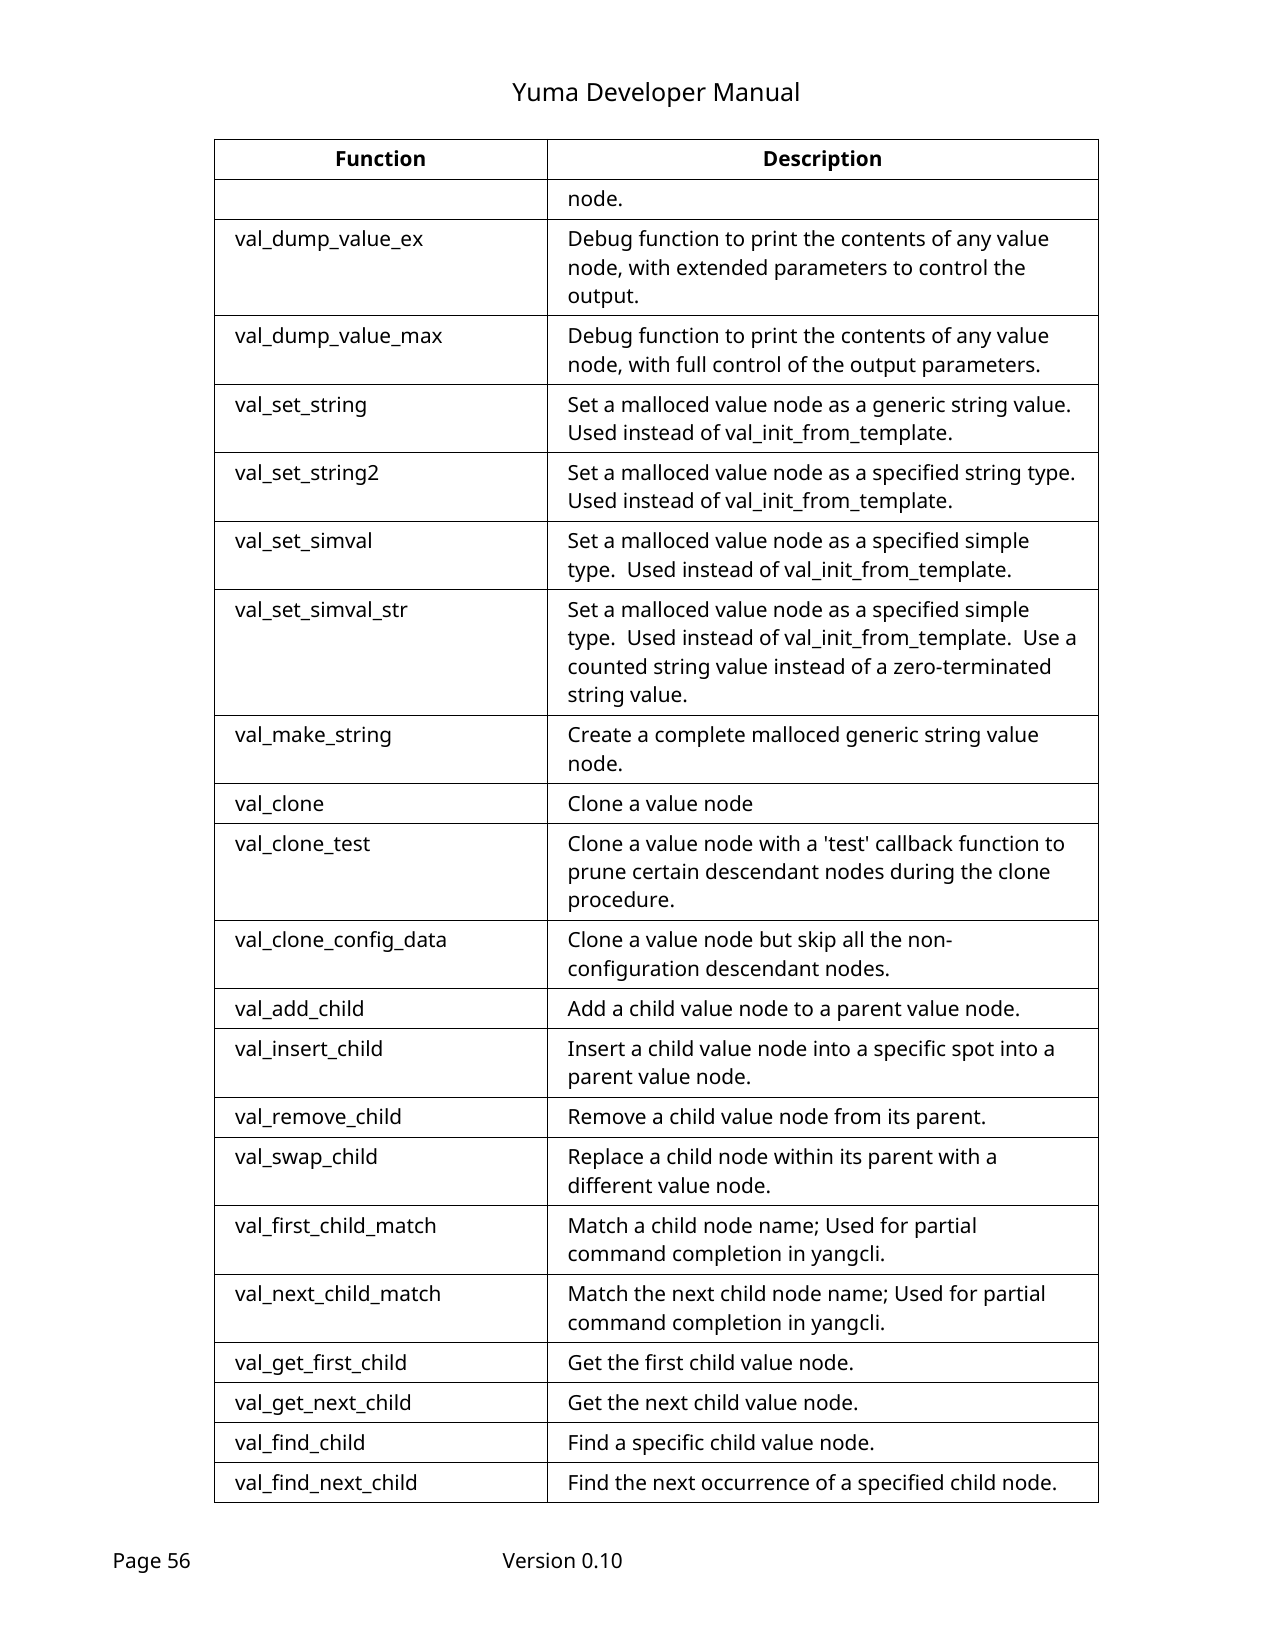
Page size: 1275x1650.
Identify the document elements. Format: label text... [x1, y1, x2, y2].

table_cell Get the first child value node. [548, 1343, 1098, 1382]
table_cell Set a malloced value node as a specified simple type. Used instead of val_init_from_template. [548, 522, 1098, 589]
table_cell Find the next occurrence of a specified child node. [548, 1463, 1098, 1502]
table_cell val_find_child [215, 1423, 547, 1462]
table_cell Get the next child value node. [548, 1383, 1098, 1422]
table_cell Clone a value node [548, 784, 1098, 823]
table_cell val_get_first_child [215, 1343, 547, 1382]
table_cell val_set_string2 [215, 453, 547, 521]
table_cell val_dump_value_ex [215, 220, 547, 315]
table_cell val_get_next_child [215, 1383, 547, 1422]
table_cell val_clone [215, 784, 547, 823]
table_cell Find a specific child value node. [548, 1423, 1098, 1462]
table_cell val_first_child_match [215, 1206, 547, 1273]
table_cell node. [548, 180, 1098, 218]
table_cell val_set_simval [215, 522, 547, 589]
table_cell Insert a child value node into a specific spot into a parent value node. [548, 1029, 1098, 1097]
table_cell Create a complete malloced generic string value node. [548, 716, 1098, 783]
table_cell Clone a value node but skip all the non-configuration descendant nodes. [548, 921, 1098, 988]
table_cell Debug function to print the contents of any value node, with full control of the output parameters. [548, 316, 1098, 384]
table_header Description [548, 140, 1098, 178]
table_cell val_set_simval_str [215, 590, 547, 714]
table_cell val_dump_value_max [215, 316, 547, 384]
table_cell val_add_child [215, 989, 547, 1028]
table_cell Debug function to print the contents of any value node, with extended parameters to control the output. [548, 220, 1098, 315]
table_cell Set a malloced value node as a specified simple type. Used instead of val_init_from_template. Use a counted string value instead of a zero-terminated string value. [548, 590, 1098, 714]
table_cell val_clone_config_data [215, 921, 547, 988]
table_cell [215, 180, 547, 218]
table_cell val_set_string [215, 385, 547, 452]
table_cell val_clone_test [215, 824, 547, 920]
table_cell val_next_child_match [215, 1275, 547, 1342]
table_header Function [215, 140, 547, 178]
table_cell val_swap_child [215, 1138, 547, 1205]
table_cell Replace a child node within its parent with a different value node. [548, 1138, 1098, 1205]
table_cell val_insert_child [215, 1029, 547, 1097]
table_cell Set a malloced value node as a specified string type. Used instead of val_init_from_template. [548, 453, 1098, 521]
table_cell Match the next child node name; Used for partial command completion in yangcli. [548, 1275, 1098, 1342]
table_cell val_remove_child [215, 1098, 547, 1137]
table_cell val_make_string [215, 716, 547, 783]
table_cell Remove a child value node from its parent. [548, 1098, 1098, 1137]
table_cell val_find_next_child [215, 1463, 547, 1502]
table_cell Match a child node name; Used for partial command completion in yangcli. [548, 1206, 1098, 1273]
table_cell Add a child value node to a parent value node. [548, 989, 1098, 1028]
table_cell Clone a value node with a 'test' callback function to prune certain descendant nodes during the clone procedure. [548, 824, 1098, 920]
table_cell Set a malloced value node as a generic string value. Used instead of val_init_from_template. [548, 385, 1098, 452]
